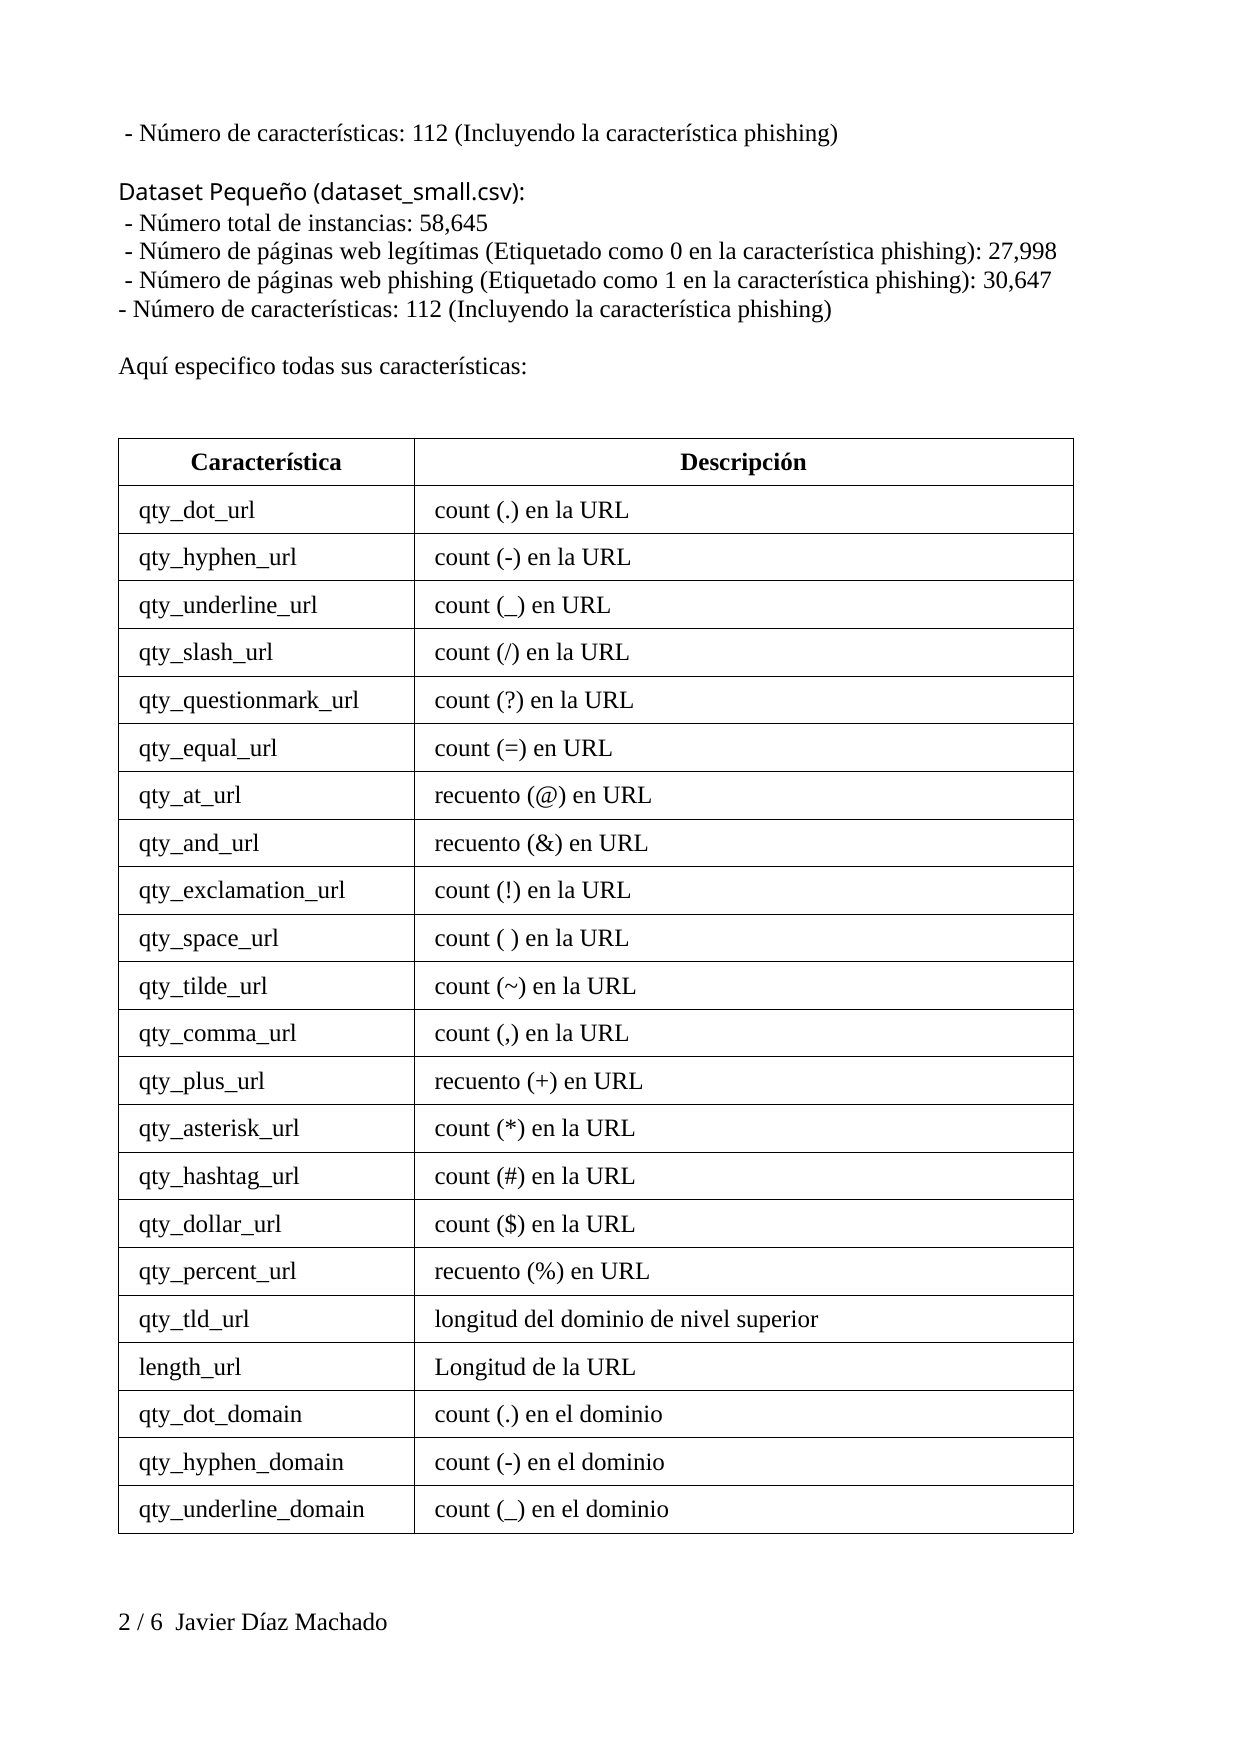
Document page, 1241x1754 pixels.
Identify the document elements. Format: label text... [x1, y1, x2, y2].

text - Número de características: 112 (Incluyendo la característica phishing) [118, 294, 1122, 323]
table_cell qty_hashtag_url [119, 1153, 414, 1199]
table_cell qty_underline_domain [119, 1486, 414, 1532]
table_cell count (.) en la URL [415, 486, 1073, 533]
table_cell qty_equal_url [119, 724, 414, 771]
table_cell length_url [119, 1343, 414, 1390]
table_cell count (~) en la URL [415, 962, 1073, 1009]
table_cell count (_) en URL [415, 581, 1073, 628]
table_cell qty_dot_domain [119, 1391, 414, 1437]
table_cell count (*) en la URL [415, 1105, 1073, 1152]
table_cell qty_comma_url [119, 1010, 414, 1056]
table_cell qty_tld_url [119, 1296, 414, 1342]
text - Número total de instancias: 58,645 [118, 208, 1122, 236]
table_cell qty_percent_url [119, 1248, 414, 1294]
table_cell qty_and_url [119, 820, 414, 866]
text - Número de páginas web phishing (Etiquetado como 1 en la característica phishing): 30,647 [118, 265, 1122, 294]
table_cell count (?) en la URL [415, 677, 1073, 723]
table_cell count (.) en el dominio [415, 1391, 1073, 1437]
table_cell count ($) en la URL [415, 1200, 1073, 1247]
table_cell longitud del dominio de nivel superior [415, 1296, 1073, 1342]
table_cell qty_hyphen_domain [119, 1438, 414, 1485]
table_header Característica [119, 439, 414, 485]
table_cell count (-) en el dominio [415, 1438, 1073, 1485]
table_cell count (#) en la URL [415, 1153, 1073, 1199]
table_cell qty_exclamation_url [119, 867, 414, 914]
text Dataset Pequeño (dataset_small.csv): [118, 176, 1122, 208]
table_cell recuento (+) en URL [415, 1057, 1073, 1104]
text Aquí especifico todas sus características: [118, 351, 1122, 380]
table_cell count (=) en URL [415, 724, 1073, 771]
table_cell count ( ) en la URL [415, 915, 1073, 961]
table_cell qty_dollar_url [119, 1200, 414, 1247]
table_cell qty_plus_url [119, 1057, 414, 1104]
table_header Descripción [415, 439, 1073, 485]
table_cell qty_hyphen_url [119, 534, 414, 580]
table_cell count (,) en la URL [415, 1010, 1073, 1056]
table_cell qty_dot_url [119, 486, 414, 533]
table_cell recuento (%) en URL [415, 1248, 1073, 1294]
table_cell count (/) en la URL [415, 629, 1073, 676]
table_cell qty_at_url [119, 772, 414, 818]
table_cell count (!) en la URL [415, 867, 1073, 914]
table_cell qty_asterisk_url [119, 1105, 414, 1152]
table_cell qty_slash_url [119, 629, 414, 676]
table_cell count (-) en la URL [415, 534, 1073, 580]
table_cell Longitud de la URL [415, 1343, 1073, 1390]
text - Número de páginas web legítimas (Etiquetado como 0 en la característica phishing): 27,998 [118, 236, 1122, 265]
table_cell recuento (&) en URL [415, 820, 1073, 866]
table_cell count (_) en el dominio [415, 1486, 1073, 1532]
table_cell qty_questionmark_url [119, 677, 414, 723]
text - Número de características: 112 (Incluyendo la característica phishing) [118, 118, 1122, 147]
table_cell qty_space_url [119, 915, 414, 961]
table_cell recuento (@) en URL [415, 772, 1073, 818]
table_cell qty_underline_url [119, 581, 414, 628]
table_cell qty_tilde_url [119, 962, 414, 1009]
